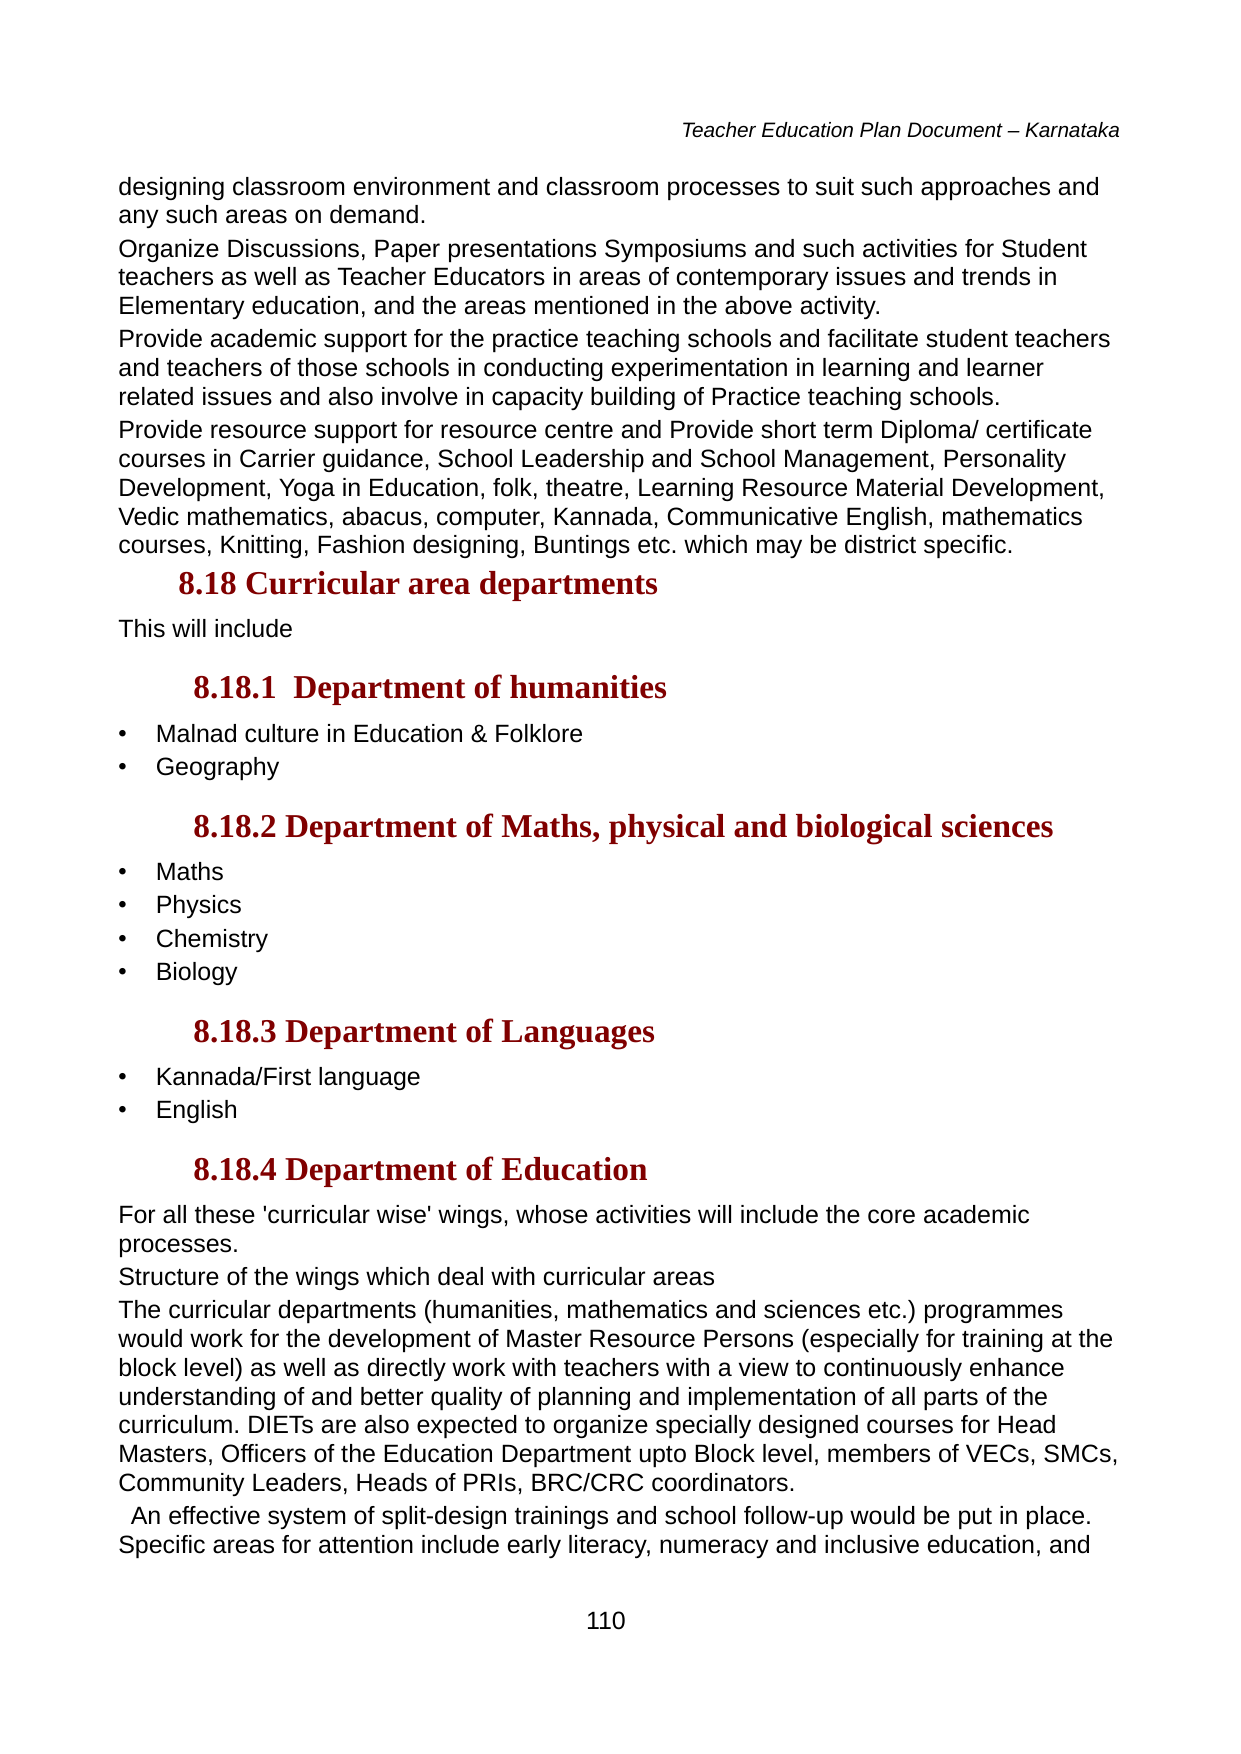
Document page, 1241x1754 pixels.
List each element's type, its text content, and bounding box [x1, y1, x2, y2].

text Provide academic support for the practice teaching schools and facilitate student teachers and teachers of those schools in conducting experimentation in learning and learner related issues and also involve in capacity building of Practice teaching schools. [118, 324, 1122, 411]
text Organize Discussions, Paper presentations Symposiums and such activities for Student teachers as well as Teacher Educators in areas of contemporary issues and trends in Elementary education, and the areas mentioned in the above activity. [118, 234, 1122, 320]
subtitle 8.18.4 Department of Education [118, 1149, 1122, 1187]
subtitle 8.18.1 Department of humanities [118, 668, 1122, 706]
text The curricular departments (humanities, mathematics and sciences etc.) programmes would work for the development of Master Resource Persons (especially for training at the block level) as well as directly work with teachers with a view to continuously enhance understanding of and better quality of planning and implementation of all parts of the curriculum. DIETs are also expected to organize specially designed courses for Head Masters, Officers of the Education Department upto Block level, members of VECs, SMCs, Community Leaders, Heads of PRIs, BRC/CRC coordinators. [118, 1295, 1122, 1496]
subtitle 8.18.2 Department of Maths, physical and biological sciences [118, 806, 1122, 844]
list Malnad culture in Education & Folklore [118, 718, 1122, 747]
text For all these 'curricular wise' wings, whose activities will include the core academic processes. [118, 1200, 1122, 1257]
text This will include [118, 614, 1122, 643]
list Chemistry [118, 923, 1122, 952]
text Structure of the wings which deal with curricular areas [118, 1262, 1122, 1291]
subtitle 8.18.3 Department of Languages [118, 1011, 1122, 1049]
list Kannada/First language [118, 1062, 1122, 1091]
list Physics [118, 890, 1122, 919]
text Provide resource support for resource centre and Provide short term Diploma/ certificate courses in Carrier guidance, School Leadership and School Management, Personality Development, Yoga in Education, folk, theatre, Learning Resource Material Development, Vedic mathematics, abacus, computer, Kannada, Communicative English, mathematics courses, Knitting, Fashion designing, Buntings etc. which may be district specific. [118, 415, 1122, 559]
subtitle 8.18 Curricular area departments [118, 564, 1122, 602]
list English [118, 1095, 1122, 1124]
list Biology [118, 957, 1122, 986]
text An effective system of split-design trainings and school follow-up would be put in place. Specific areas for attention include early literacy, numeracy and inclusive education, and [118, 1501, 1122, 1558]
list Maths [118, 857, 1122, 886]
text designing classroom environment and classroom processes to suit such approaches and any such areas on demand. [118, 172, 1122, 229]
list Geography [118, 752, 1122, 781]
